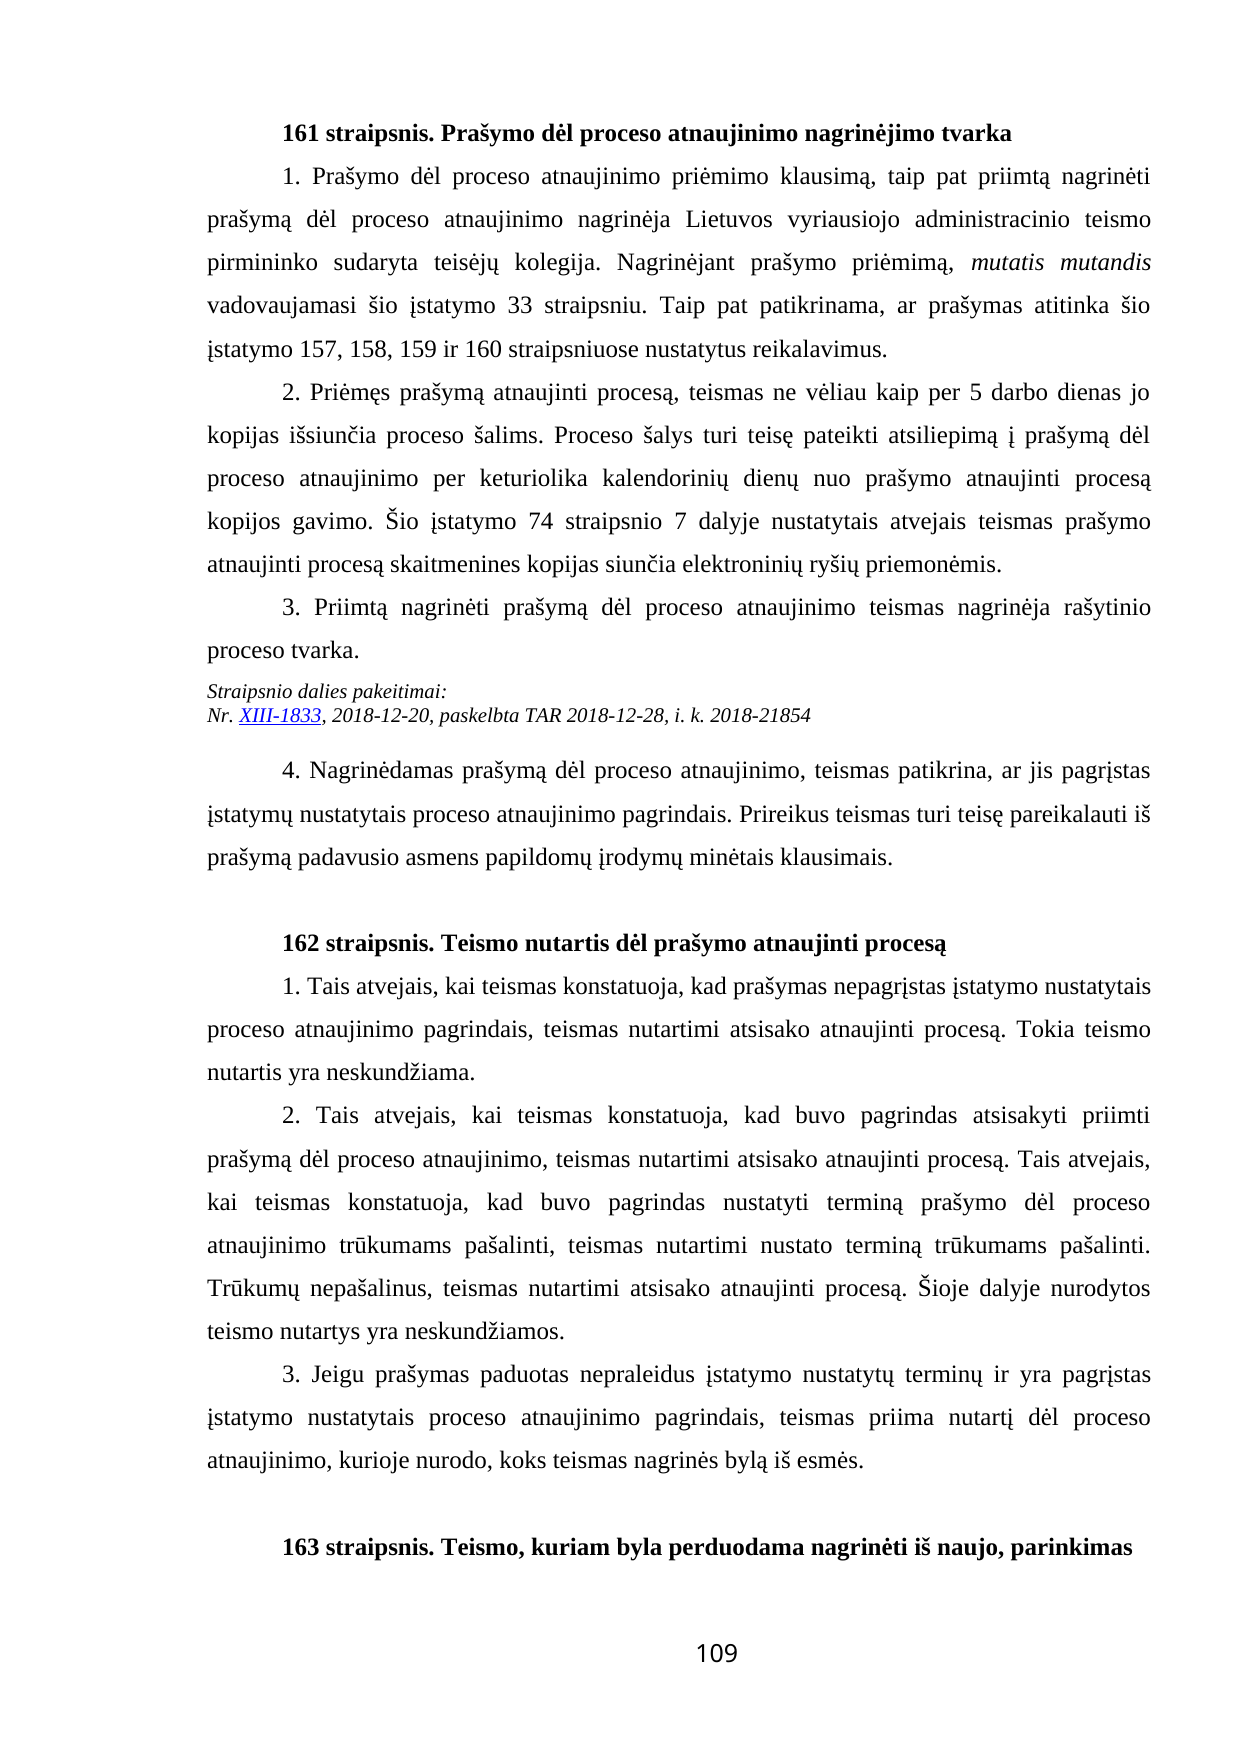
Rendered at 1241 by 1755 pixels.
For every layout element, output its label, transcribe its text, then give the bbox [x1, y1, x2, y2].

text 2. Tais atvejais, kai teismas konstatuoja, kad buvo pagrindas atsisakyti priimti prašymą dėl proceso atnaujinimo, teismas nutartimi atsisako atnaujinti procesą. Tais atvejais, kai teismas konstatuoja, kad buvo pagrindas nustatyti terminą prašymo dėl proceso atnaujinimo trūkumams pašalinti, teismas nutartimi nustato terminą trūkumams pašalinti. Trūkumų nepašalinus, teismas nutartimi atsisako atnaujinti procesą. Šioje dalyje nurodytos teismo nutartys yra neskundžiamos. [207, 1101, 1152, 1345]
text 2. Priėmęs prašymą atnaujinti procesą, teismas ne vėliau kaip per 5 darbo dienas jo kopijas išsiunčia proceso šalims. Proceso šalys turi teisę pateikti atsiliepimą į prašymą dėl proceso atnaujinimo per keturiolika kalendorinių dienų nuo prašymo atnaujinti procesą kopijos gavimo. Šio įstatymo 74 straipsnio 7 dalyje nustatytais atvejais teismas prašymo atnaujinti procesą skaitmenines kopijas siunčia elektroninių ryšių priemonėmis. [207, 377, 1152, 578]
text 163 straipsnis. Teismo, kuriam byla perduodama nagrinėti iš naujo, parinkimas [207, 1532, 1152, 1561]
text 1. Tais atvejais, kai teismas konstatuoja, kad prašymas nepagrįstas įstatymo nustatytais proceso atnaujinimo pagrindais, teismas nutartimi atsisako atnaujinti procesą. Tokia teismo nutartis yra neskundžiama. [207, 971, 1152, 1086]
text Nr. XIII-1833, 2018-12-20, paskelbta TAR 2018-12-28, i. k. 2018-21854 [207, 703, 1152, 727]
text Straipsnio dalies pakeitimai: [207, 679, 1152, 703]
text 162 straipsnis. Teismo nutartis dėl prašymo atnaujinti procesą [207, 928, 1152, 957]
text 3. Jeigu prašymas paduotas nepraleidus įstatymo nustatytų terminų ir yra pagrįstas įstatymo nustatytais proceso atnaujinimo pagrindais, teismas priima nutartį dėl proceso atnaujinimo, kurioje nurodo, koks teismas nagrinės bylą iš esmės. [207, 1359, 1152, 1474]
text 1. Prašymo dėl proceso atnaujinimo priėmimo klausimą, taip pat priimtą nagrinėti prašymą dėl proceso atnaujinimo nagrinėja Lietuvos vyriausiojo administracinio teismo pirmininko sudaryta teisėjų kolegija. Nagrinėjant prašymo priėmimą, mutatis mutandis vadovaujamasi šio įstatymo 33 straipsniu. Taip pat patikrinama, ar prašymas atitinka šio įstatymo 157, 158, 159 ir 160 straipsniuose nustatytus reikalavimus. [207, 161, 1152, 362]
text 4. Nagrinėdamas prašymą dėl proceso atnaujinimo, teismas patikrina, ar jis pagrįstas įstatymų nustatytais proceso atnaujinimo pagrindais. Prireikus teismas turi teisę pareikalauti iš prašymą padavusio asmens papildomų įrodymų minėtais klausimais. [207, 756, 1152, 871]
text 161 straipsnis. Prašymo dėl proceso atnaujinimo nagrinėjimo tvarka [207, 118, 1152, 147]
text 3. Priimtą nagrinėti prašymą dėl proceso atnaujinimo teismas nagrinėja rašytinio proceso tvarka. [207, 592, 1152, 664]
